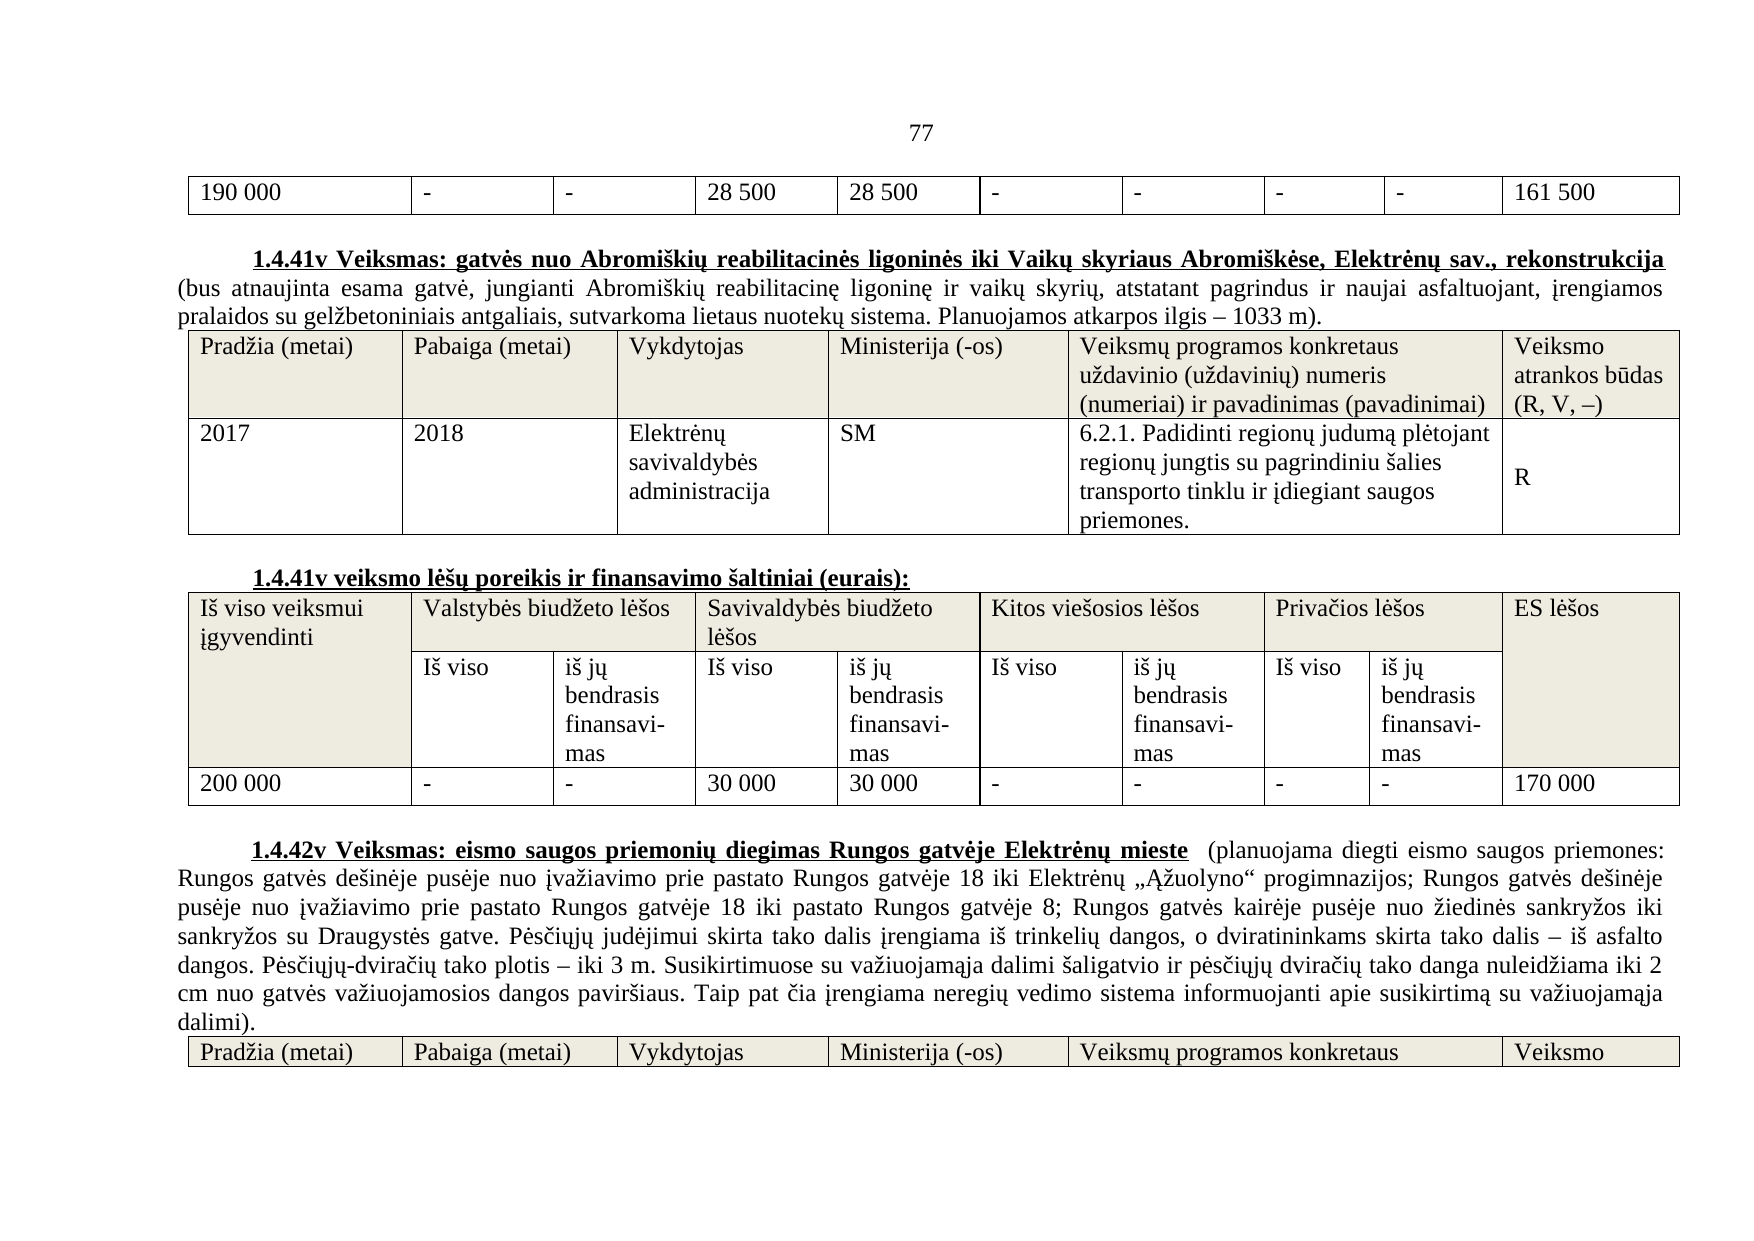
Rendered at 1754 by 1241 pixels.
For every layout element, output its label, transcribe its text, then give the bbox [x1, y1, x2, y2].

table_cell - [1265, 177, 1384, 214]
table_cell Elektrėnų savivaldybės administracija [618, 419, 828, 533]
table_cell iš jų bendrasis finansavi- mas [1123, 652, 1264, 767]
table_cell 6.2.1. Padidinti regionų judumą plėtojant regionų jungtis su pagrindiniu šalies transporto tinklu ir įdiegiant saugos priemones. [1069, 419, 1502, 533]
table_cell SM [829, 419, 1068, 533]
table_header Ministerija (-os) [829, 331, 1068, 417]
table_header Vykdytojas [618, 331, 828, 417]
table_header Vykdytojas [618, 1037, 828, 1066]
table_header Pradžia (metai) [189, 331, 402, 417]
table_cell - [412, 177, 553, 214]
table_header Iš viso veiksmui įgyvendinti [189, 593, 411, 767]
table_header ES lėšos [1503, 593, 1679, 767]
table_cell Iš viso [696, 652, 837, 767]
table_cell iš jų bendrasis finansavi- mas [838, 652, 979, 767]
table_cell Iš viso [1265, 652, 1369, 767]
table_cell - [1370, 768, 1502, 805]
table_cell R [1503, 419, 1679, 533]
table_cell - [1123, 177, 1264, 214]
table_cell 28 500 [696, 177, 837, 214]
table_cell 2018 [403, 419, 617, 533]
table_cell - [1265, 768, 1369, 805]
table_cell - [1123, 768, 1264, 805]
table_header Veiksmo atrankos būdas (R, V, –) [1503, 331, 1679, 417]
table_cell 200 000 [189, 768, 411, 805]
table_cell - [412, 768, 553, 805]
table_cell - [981, 177, 1122, 214]
table_header Privačios lėšos [1265, 593, 1502, 651]
text 1.4.41v veiksmo lėšų poreikis ir finansavimo šaltiniai (eurais): [177, 563, 1665, 592]
table_header Veiksmo [1503, 1037, 1679, 1066]
table_header Valstybės biudžeto lėšos [412, 593, 695, 651]
table_cell - [1385, 177, 1502, 214]
table_header Kitos viešosios lėšos [981, 593, 1264, 651]
table_cell iš jų bendrasis finansavi- mas [1370, 652, 1502, 767]
table_cell 170 000 [1503, 768, 1679, 805]
table_cell 190 000 [189, 177, 411, 214]
table_header Veiksmų programos konkretaus [1069, 1037, 1502, 1066]
table_cell Iš viso [981, 652, 1122, 767]
table_header Savivaldybės biudžeto lėšos [696, 593, 979, 651]
table_cell 28 500 [838, 177, 979, 214]
table_cell - [554, 768, 695, 805]
text 1.4.41v Veiksmas: gatvės nuo Abromiškių reabilitacinės ligoninės iki Vaikų skyriaus Abromiškėse, Elektrėnų sav., rekonstrukcija (bus atnaujinta esama gatvė, jungianti Abromiškių reabilitacinę ligoninę ir vaikų skyrių, atstatant pagrindus ir naujai asfaltuojant, įrengiamos pralaidos su gelžbetoniniais antgaliais, sutvarkoma lietaus nuotekų sistema. Planuojamos atkarpos ilgis – 1033 m). [177, 244, 1665, 330]
table_header Ministerija (-os) [829, 1037, 1068, 1066]
table_header Veiksmų programos konkretaus uždavinio (uždavinių) numeris (numeriai) ir pavadinimas (pavadinimai) [1069, 331, 1502, 417]
table_cell - [554, 177, 695, 214]
text 1.4.42v Veiksmas: eismo saugos priemonių diegimas Rungos gatvėje Elektrėnų mieste (planuojama diegti eismo saugos priemones: Rungos gatvės dešinėje pusėje nuo įvažiavimo prie pastato Rungos gatvėje 18 iki Elektrėnų „Ąžuolyno“ progimnazijos; Rungos gatvės dešinėje pusėje nuo įvažiavimo prie pastato Rungos gatvėje 18 iki pastato Rungos gatvėje 8; Rungos gatvės kairėje pusėje nuo žiedinės sankryžos iki sankryžos su Draugystės gatve. Pėsčiųjų judėjimui skirta tako dalis įrengiama iš trinkelių dangos, o dviratininkams skirta tako dalis – iš asfalto dangos. Pėsčiųjų-dviračių tako plotis – iki 3 m. Susikirtimuose su važiuojamąja dalimi šaligatvio ir pėsčiųjų dviračių tako danga nuleidžiama iki 2 cm nuo gatvės važiuojamosios dangos paviršiaus. Taip pat čia įrengiama neregių vedimo sistema informuojanti apie susikirtimą su važiuojamąja dalimi). [177, 835, 1665, 1036]
table_header Pradžia (metai) [189, 1037, 402, 1066]
table_cell 161 500 [1503, 177, 1679, 214]
table_cell iš jų bendrasis finansavi- mas [554, 652, 695, 767]
table_cell - [981, 768, 1122, 805]
table_cell 2017 [189, 419, 402, 533]
table_header Pabaiga (metai) [403, 331, 617, 417]
table_cell Iš viso [412, 652, 553, 767]
table_cell 30 000 [696, 768, 837, 805]
table_cell 30 000 [838, 768, 979, 805]
table_header Pabaiga (metai) [403, 1037, 617, 1066]
